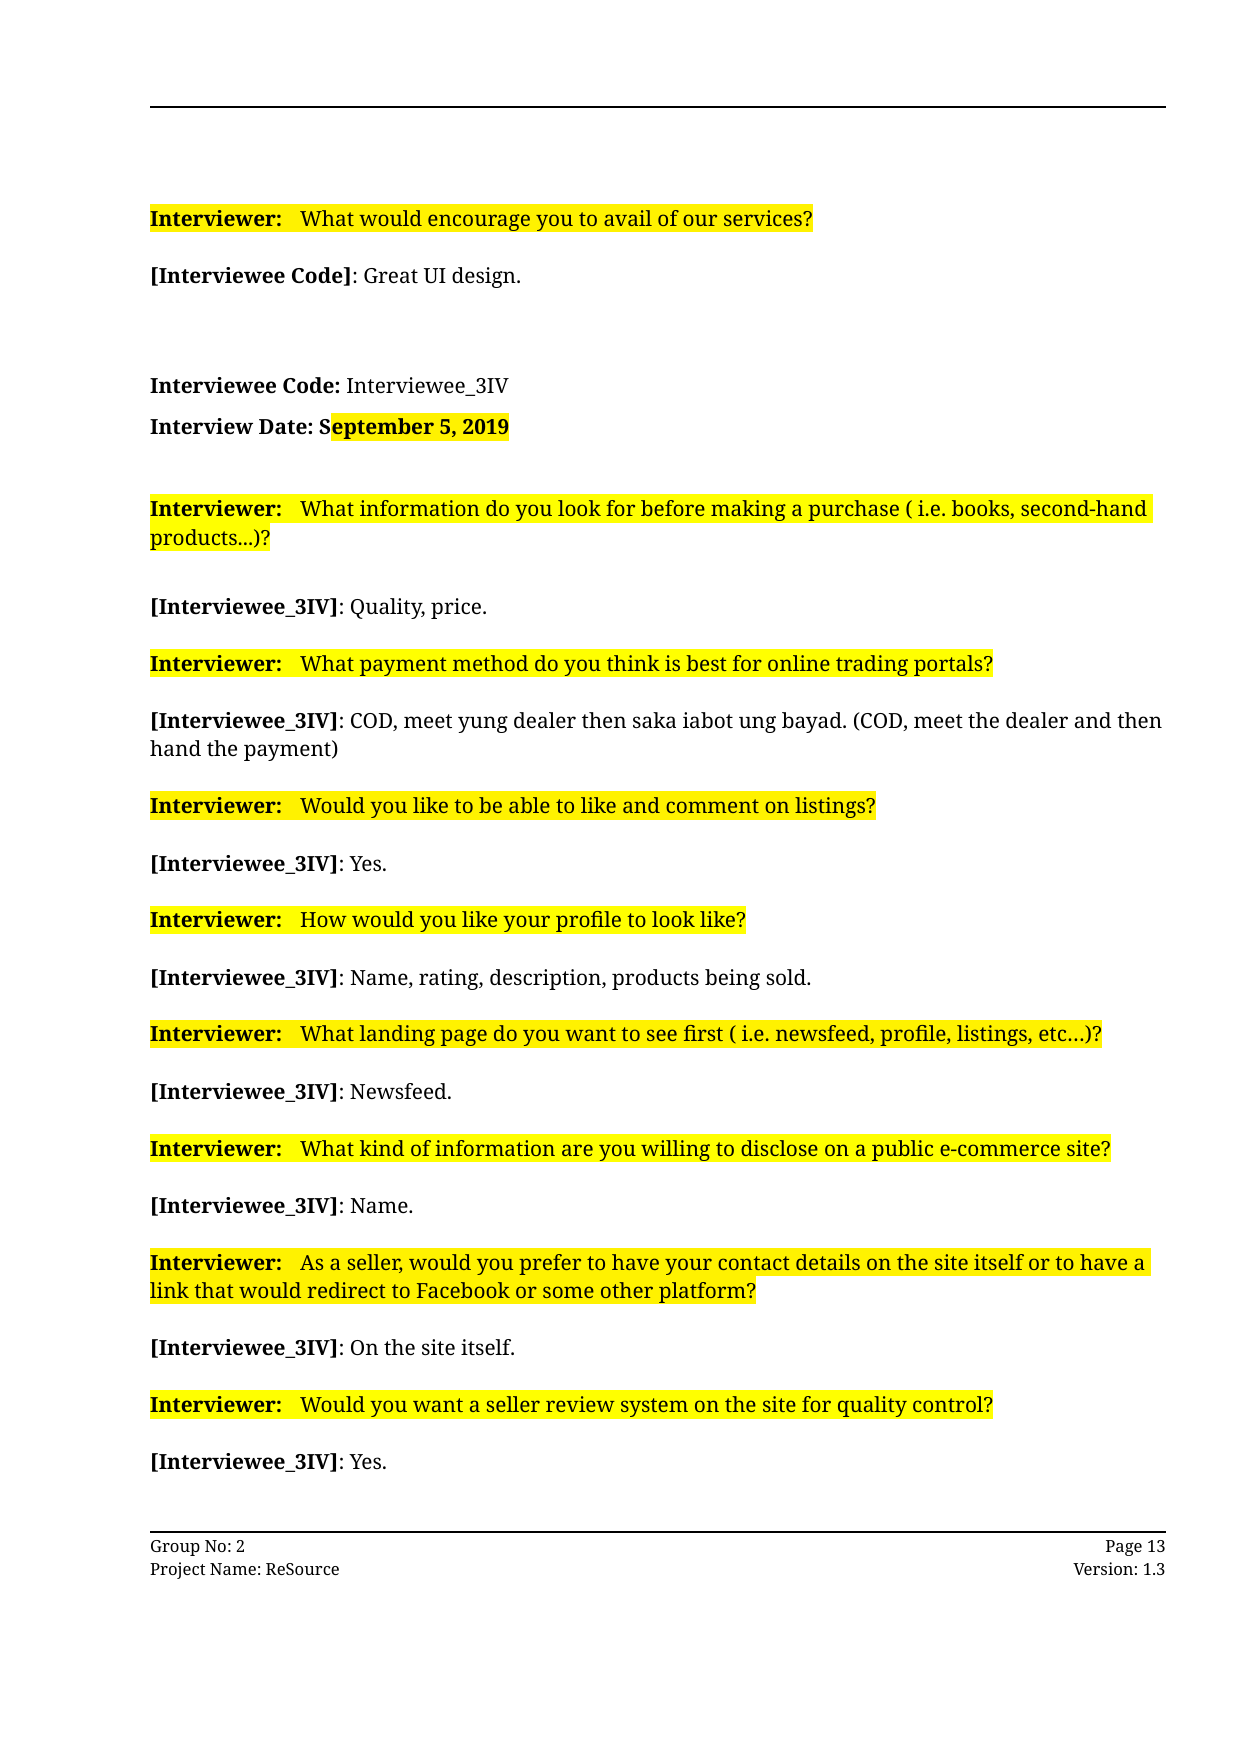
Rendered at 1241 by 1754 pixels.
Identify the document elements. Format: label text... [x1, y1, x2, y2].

text [Interviewee_3IV]: On the site itself. [150, 1333, 1166, 1362]
text [Interviewee_3IV]: Yes. [150, 1447, 1166, 1476]
text Interviewer: What landing page do you want to see first ( i.e. newsfeed, profile, listings, etc…)? [150, 1019, 1166, 1048]
text Interviewer: What would encourage you to avail of our services? [150, 204, 1166, 232]
text Interviewer: What information do you look for before making a purchase ( i.e. books, second-hand products...)? [150, 494, 1166, 551]
text Interviewee Code: Interviewee_3IV [150, 371, 1166, 400]
text [Interviewee_3IV]: Name. [150, 1191, 1166, 1219]
text Interviewer: As a seller, would you prefer to have your contact details on the site itself or to have a link that would redirect to Facebook or some other platform? [150, 1248, 1166, 1304]
text [Interviewee_3IV]: Newsfeed. [150, 1077, 1166, 1105]
text Interviewer: Would you want a seller review system on the site for quality control? [150, 1390, 1166, 1419]
text [Interviewee_3IV]: Quality, price. [150, 592, 1166, 621]
text Interviewer: Would you like to be able to like and comment on listings? [150, 791, 1166, 820]
text Interviewer: What kind of information are you willing to disclose on a public e-commerce site? [150, 1134, 1166, 1162]
text [Interviewee_3IV]: COD, meet yung dealer then saka iabot ung bayad. (COD, meet the dealer and then hand the payment) [150, 706, 1166, 763]
text [Interviewee_3IV]: Yes. [150, 849, 1166, 877]
text [Interviewee Code]: Great UI design. [150, 261, 1166, 289]
text Interview Date: September 5, 2019 [150, 412, 1166, 441]
text Interviewer: How would you like your profile to look like? [150, 906, 1166, 934]
text [Interviewee_3IV]: Name, rating, description, products being sold. [150, 963, 1166, 991]
text Interviewer: What payment method do you think is best for online trading portals? [150, 649, 1166, 677]
